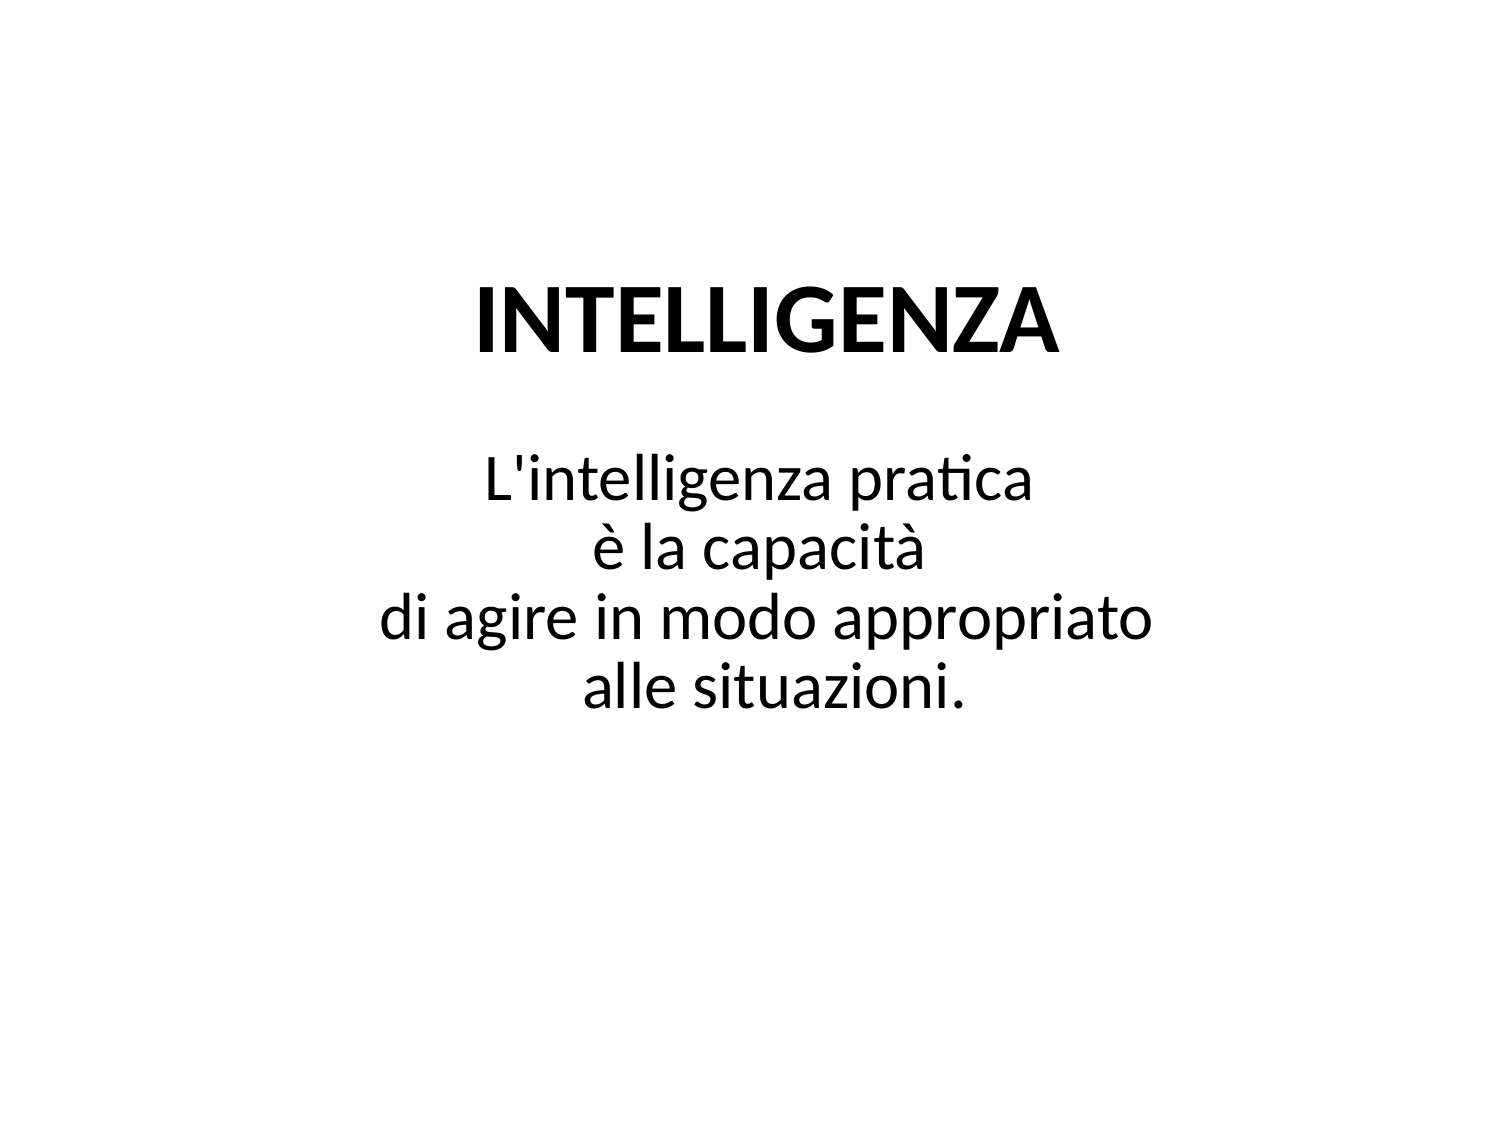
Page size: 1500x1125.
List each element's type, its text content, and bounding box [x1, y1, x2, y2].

text_box INTELLIGENZA L'intelligenza pratica è la capacità di agire in modo appropriato alle situazioni. [75, 229, 1459, 774]
